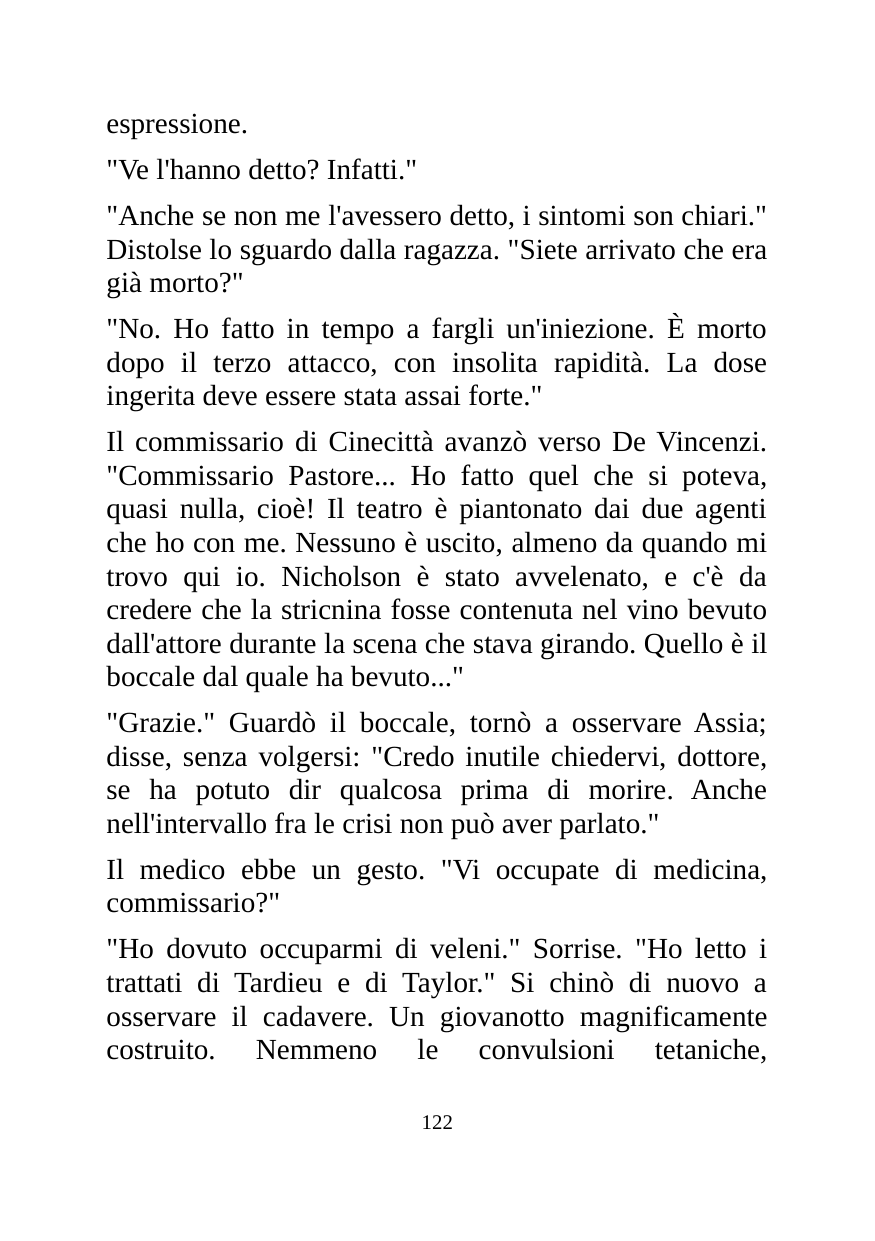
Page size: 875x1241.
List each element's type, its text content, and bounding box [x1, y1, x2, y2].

text espressione. [106, 106, 768, 140]
text "Anche se non me l'avessero detto, i sintomi son chiari." Distolse lo sguardo dalla ragazza. "Siete arrivato che era già morto?" [106, 198, 768, 299]
text "Ho dovuto occuparmi di veleni." Sorrise. "Ho letto i trattati di Tardieu e di Taylor." Si chinò di nuovo a osservare il cadavere. Un giovanotto magnificamente costruito. Nemmeno le convulsioni tetaniche, [106, 932, 768, 1066]
text Il commissario di Cinecittà avanzò verso De Vincenzi. "Commissario Pastore... Ho fatto quel che si poteva, quasi nulla, cioè! Il teatro è piantonato dai due agenti che ho con me. Nessuno è uscito, almeno da quando mi trovo qui io. Nicholson è stato avvelenato, e c'è da credere che la stricnina fosse contenuta nel vino bevuto dall'attore durante la scena che stava girando. Quello è il boccale dal quale ha bevuto..." [106, 424, 768, 693]
text "Grazie." Guardò il boccale, tornò a osservare Assia; disse, senza volgersi: "Credo inutile chiedervi, dottore, se ha potuto dir qualcosa prima di morire. Anche nell'intervallo fra le crisi non può aver parlato." [106, 705, 768, 839]
text "Ve l'hanno detto? Infatti." [106, 152, 768, 186]
text Il medico ebbe un gesto. "Vi occupate di medicina, commissario?" [106, 852, 768, 919]
text "No. Ho fatto in tempo a fargli un'iniezione. È morto dopo il terzo attacco, con insolita rapidità. La dose ingerita deve essere stata assai forte." [106, 311, 768, 412]
